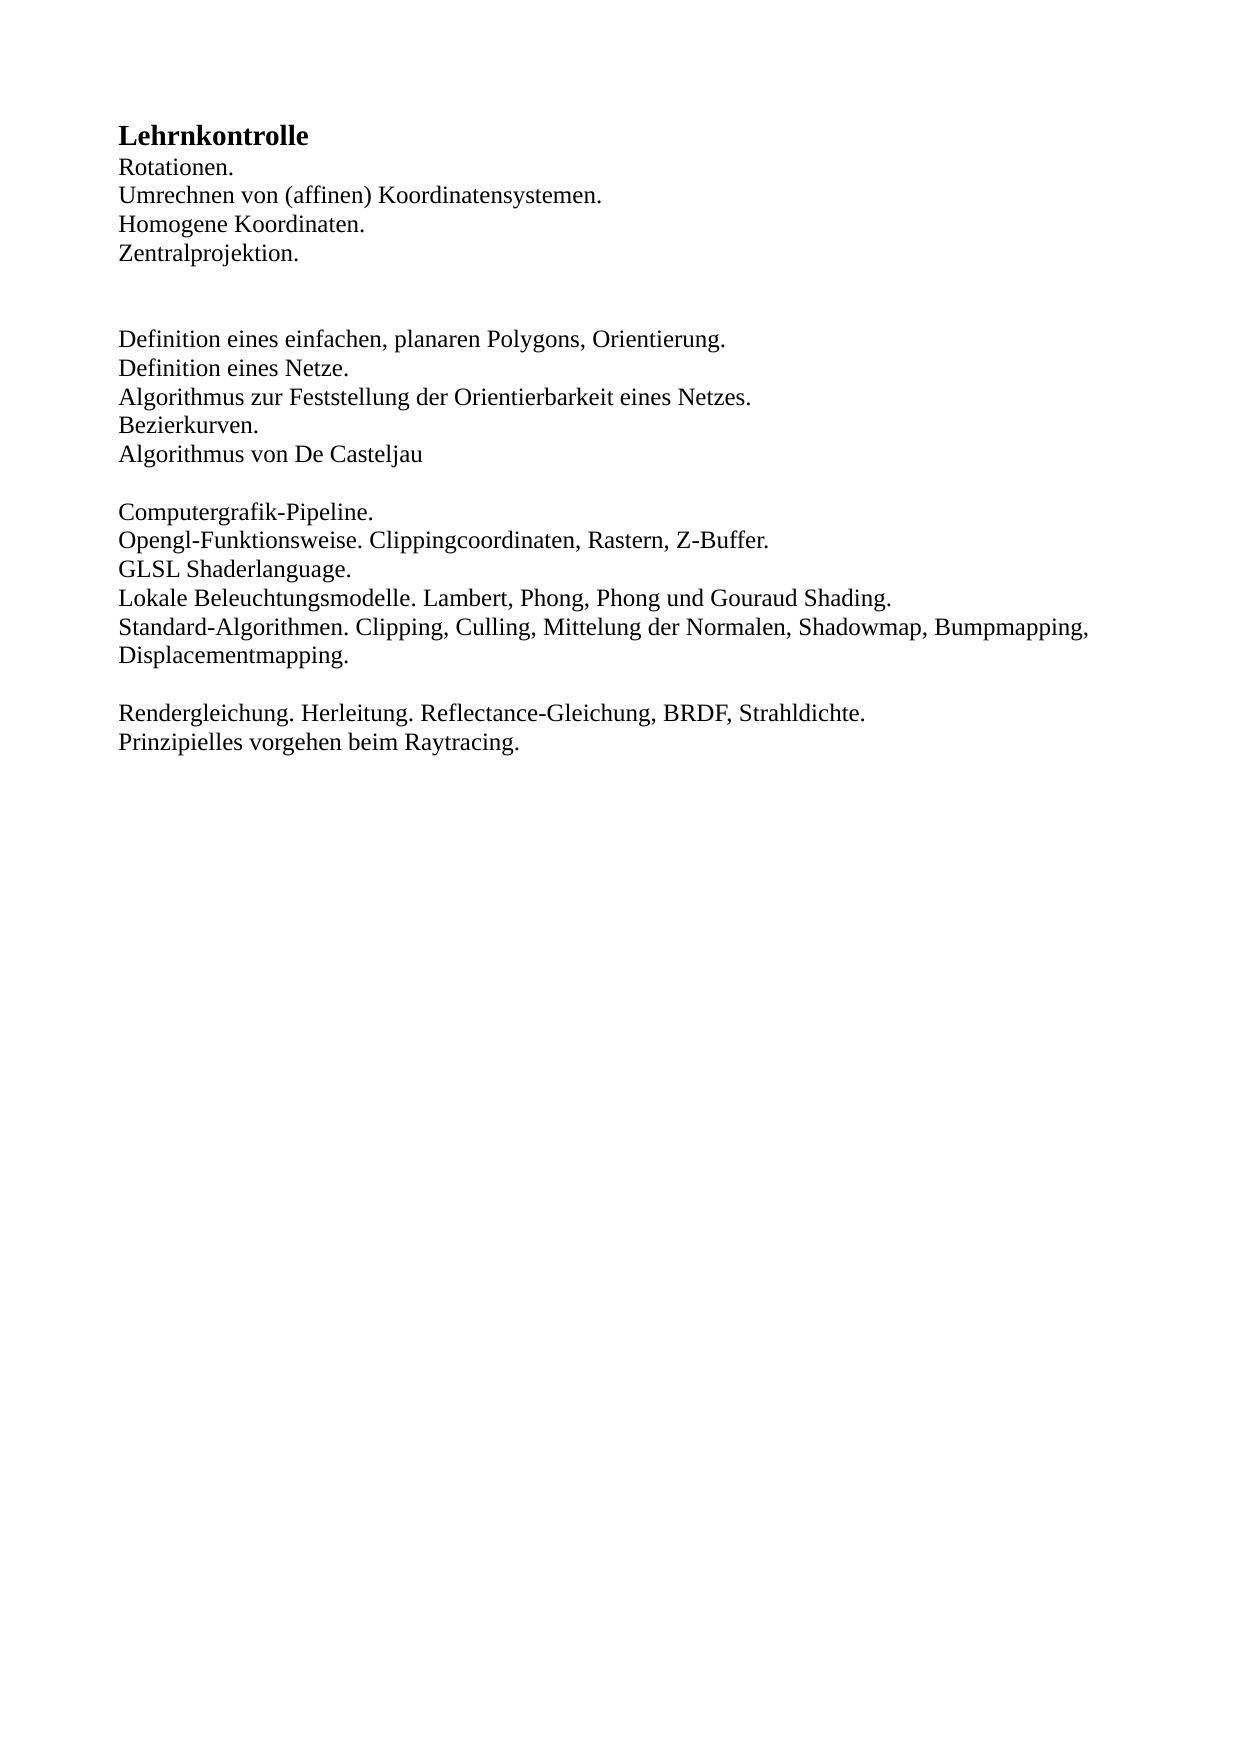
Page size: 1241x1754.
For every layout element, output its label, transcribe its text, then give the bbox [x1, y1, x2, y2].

text Umrechnen von (affinen) Koordinatensystemen. [118, 180, 1122, 209]
text GLSL Shaderlanguage. [118, 554, 1122, 583]
text Standard-Algorithmen. Clipping, Culling, Mittelung der Normalen, Shadowmap, Bumpmapping, Displacementmapping. [118, 612, 1122, 669]
text Algorithmus zur Feststellung der Orientierbarkeit eines Netzes. [118, 382, 1122, 410]
text Homogene Koordinaten. [118, 209, 1122, 238]
text Definition eines einfachen, planaren Polygons, Orientierung. [118, 324, 1122, 353]
text Lehrnkontrolle [118, 118, 1122, 152]
text Zentralprojektion. [118, 238, 1122, 267]
text Definition eines Netze. [118, 353, 1122, 382]
text Rendergleichung. Herleitung. Reflectance-Gleichung, BRDF, Strahldichte. [118, 698, 1122, 727]
text Algorithmus von De Casteljau [118, 439, 1122, 468]
text Prinzipielles vorgehen beim Raytracing. [118, 727, 1122, 755]
text Opengl-Funktionsweise. Clippingcoordinaten, Rastern, Z-Buffer. [118, 525, 1122, 554]
text Lokale Beleuchtungsmodelle. Lambert, Phong, Phong und Gouraud Shading. [118, 583, 1122, 612]
text Computergrafik-Pipeline. [118, 497, 1122, 525]
text Bezierkurven. [118, 410, 1122, 439]
text Rotationen. [118, 152, 1122, 180]
